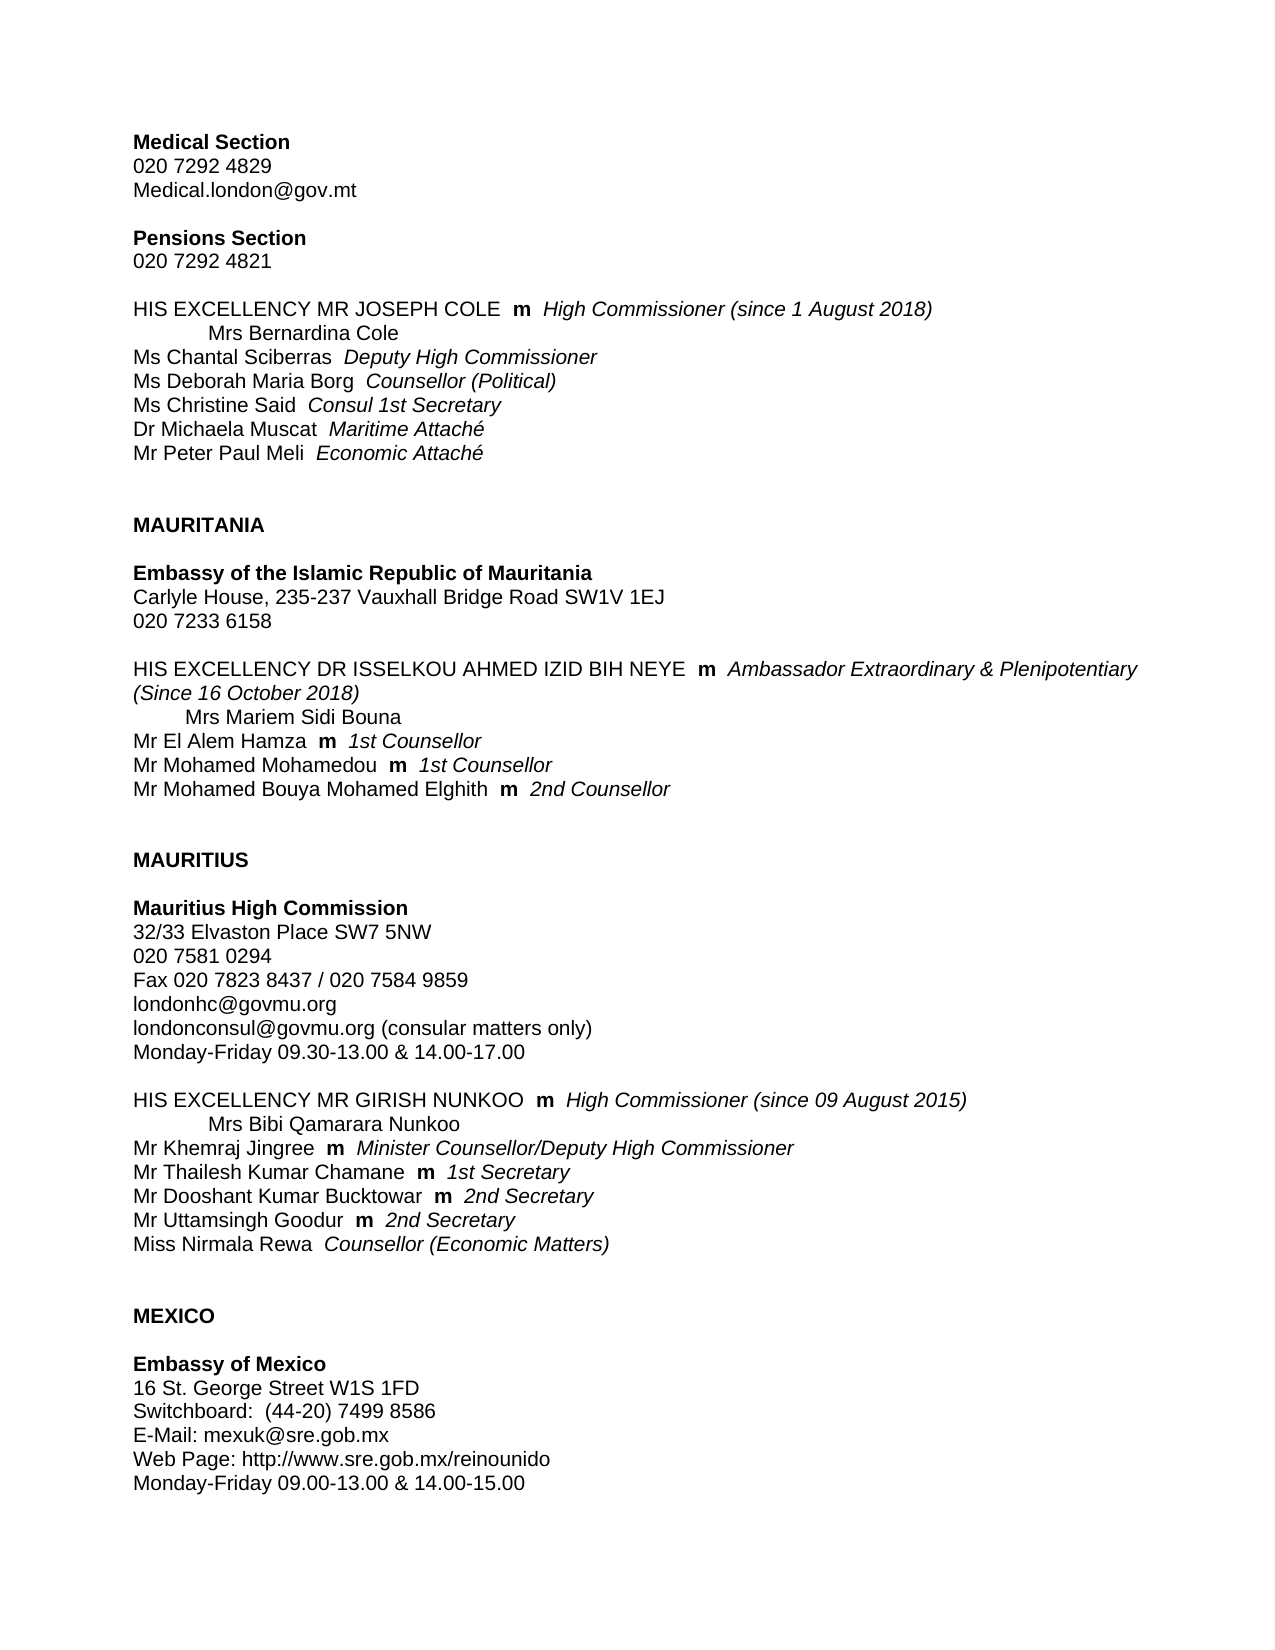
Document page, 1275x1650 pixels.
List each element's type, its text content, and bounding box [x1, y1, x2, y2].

text Mr Dooshant Kumar Bucktowar m 2nd Secretary [133, 1184, 1181, 1208]
text londonhc@govmu.org [133, 992, 1181, 1016]
text 020 7292 4821 [133, 249, 1181, 273]
text Web Page: http://www.sre.gob.mx/reinounido [133, 1447, 1181, 1471]
text Mrs Bibi Qamarara Nunkoo [133, 1112, 1181, 1136]
text Monday-Friday 09.00-13.00 & 14.00-15.00 [133, 1471, 1181, 1495]
text Dr Michaela Muscat Maritime Attaché [133, 417, 1181, 441]
text 020 7581 0294 [133, 944, 1181, 968]
text Mr Thailesh Kumar Chamane m 1st Secretary [133, 1160, 1181, 1184]
text Pensions Section [133, 225, 1181, 249]
text Ms Christine Said Consul 1st Secretary [133, 393, 1181, 417]
text londonconsul@govmu.org (consular matters only) [133, 1016, 1181, 1040]
text Mauritius High Commission [133, 896, 1181, 920]
text MAURITIUS [133, 848, 1181, 872]
text 16 St. George Street W1S 1FD [133, 1375, 1181, 1399]
text Mr Khemraj Jingree m Minister Counsellor/Deputy High Commissioner [133, 1136, 1181, 1160]
text Switchboard: (44-20) 7499 8586 [133, 1399, 1181, 1423]
text Medical Section [133, 129, 1181, 153]
text Ms Deborah Maria Borg Counsellor (Political) [133, 369, 1181, 393]
text Embassy of the Islamic Republic of Mauritania [133, 561, 1181, 585]
text Mr Mohamed Bouya Mohamed Elghith m 2nd Counsellor [133, 776, 1181, 800]
text Carlyle House, 235-237 Vauxhall Bridge Road SW1V 1EJ [133, 585, 1181, 609]
text 32/33 Elvaston Place SW7 5NW [133, 920, 1181, 944]
text Mrs Bernardina Cole [133, 321, 1181, 345]
text MEXICO [133, 1303, 1181, 1327]
text Monday-Friday 09.30-13.00 & 14.00-17.00 [133, 1040, 1181, 1064]
text Mr Peter Paul Meli Economic Attaché [133, 441, 1181, 465]
text Embassy of Mexico [133, 1351, 1181, 1375]
text Mrs Mariem Sidi Bouna [133, 704, 1181, 728]
text Ms Chantal Sciberras Deputy High Commissioner [133, 345, 1181, 369]
text Fax 020 7823 8437 / 020 7584 9859 [133, 968, 1181, 992]
text HIS EXCELLENCY DR ISSELKOU AHMED IZID BIH NEYE m Ambassador Extraordinary & Plenipotentiary (Since 16 October 2018) [133, 657, 1181, 704]
text Mr Uttamsingh Goodur m 2nd Secretary [133, 1208, 1181, 1232]
text E-Mail: mexuk@sre.gob.mx [133, 1423, 1181, 1447]
text Medical.london@gov.mt [133, 177, 1181, 201]
text MAURITANIA [133, 513, 1181, 537]
text HIS EXCELLENCY MR GIRISH NUNKOO m High Commissioner (since 09 August 2015) [133, 1088, 1181, 1112]
text 020 7233 6158 [133, 609, 1181, 633]
text HIS EXCELLENCY MR JOSEPH COLE m High Commissioner (since 1 August 2018) [133, 297, 1181, 321]
text Mr El Alem Hamza m 1st Counsellor [133, 728, 1181, 752]
text Mr Mohamed Mohamedou m 1st Counsellor [133, 752, 1181, 776]
text Miss Nirmala Rewa Counsellor (Economic Matters) [133, 1232, 1181, 1256]
text 020 7292 4829 [133, 153, 1181, 177]
